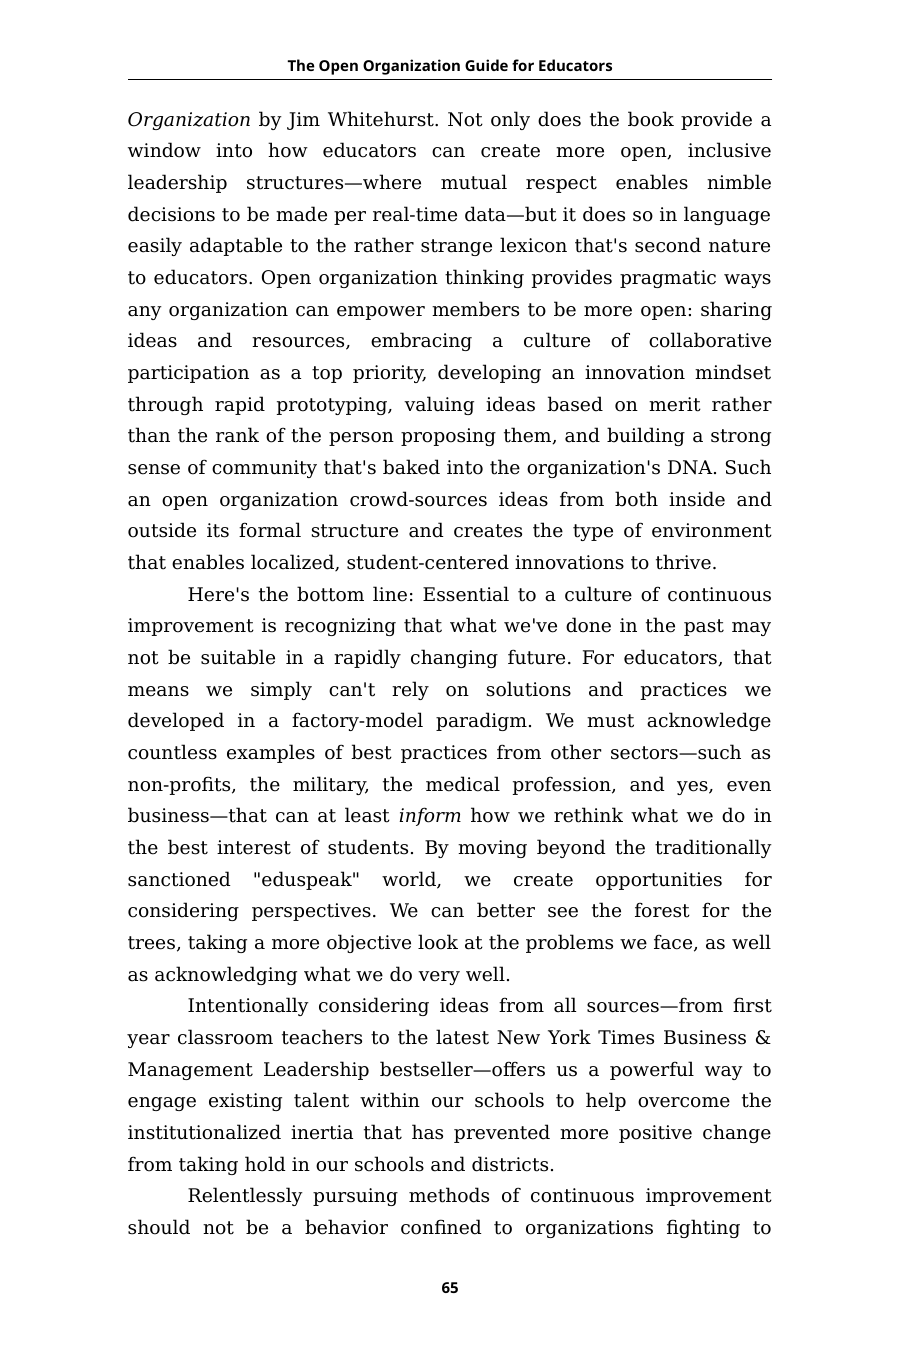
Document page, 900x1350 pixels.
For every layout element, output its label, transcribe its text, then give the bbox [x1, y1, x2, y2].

text Relentlessly pursuing methods of continuous improvement should not be a behavior confined to organizations fighting to [127, 1185, 772, 1239]
text Intentionally considering ideas from all sources—from first year classroom teachers to the latest New York Times Business & Management Leadership bestseller—offers us a powerful way to engage existing talent within our schools to help overcome the institutionalized inertia that has prevented more positive change from taking hold in our schools and districts. [127, 995, 772, 1176]
text Organization by Jim Whitehurst. Not only does the book provide a window into how educators can create more open, inclusive leadership structures—where mutual respect enables nimble decisions to be made per real-time data—but it does so in language easily adaptable to the rather strange lexicon that's second nature to educators. Open organization thinking provides pragmatic ways any organization can empower members to be more open: sharing ideas and resources, embracing a culture of collaborative participation as a top priority, developing an innovation mindset through rapid prototyping, valuing ideas based on merit rather than the rank of the person proposing them, and building a strong sense of community that's baked into the organization's DNA. Such an open organization crowd-sources ideas from both inside and outside its formal structure and creates the type of environment that enables localized, student-centered innovations to thrive. [127, 109, 772, 574]
text Here's the bottom line: Essential to a culture of continuous improvement is recognizing that what we've done in the past may not be suitable in a rapidly changing future. For educators, that means we simply can't rely on solutions and practices we developed in a factory-model paradigm. We must acknowledge countless examples of best practices from other sectors—such as non-profits, the military, the medical profession, and yes, even business—that can at least inform how we rethink what we do in the best interest of students. By moving beyond the traditionally sanctioned "eduspeak" world, we create opportunities for considering perspectives. We can better see the forest for the trees, taking a more objective look at the problems we face, as well as acknowledging what we do very well. [127, 584, 772, 986]
